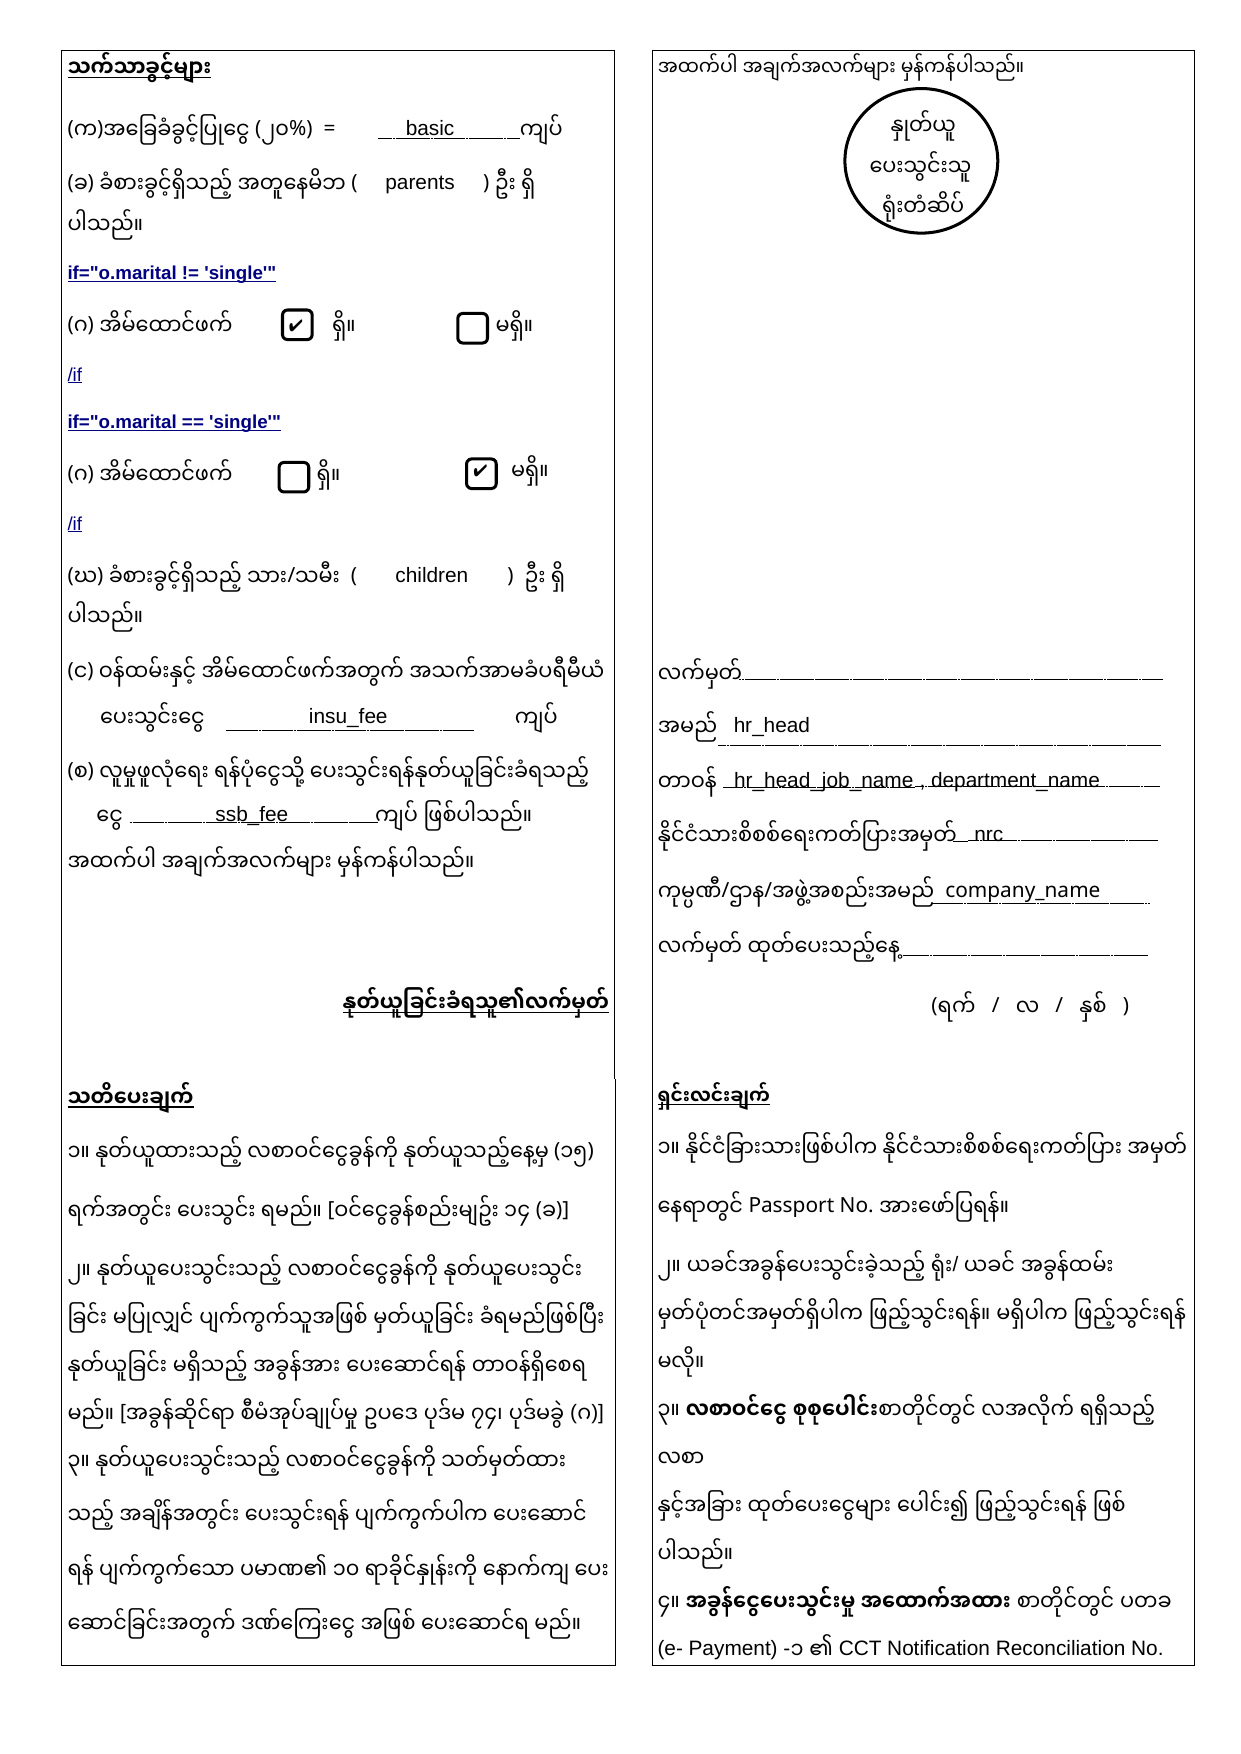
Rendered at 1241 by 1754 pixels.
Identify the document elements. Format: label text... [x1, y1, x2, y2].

table_cell [653, 507, 1194, 554]
table_cell /if [62, 507, 614, 554]
table_cell [615, 649, 652, 749]
table_cell [62, 1039, 614, 1079]
table_cell [615, 1039, 652, 1079]
table_cell ရှိ။ [246, 453, 430, 507]
table_cell [653, 554, 1194, 649]
table_cell [653, 358, 1194, 405]
table_header အထက်ပါ အချက်အလက်များ မှန်ကန်ပါသည်။ [653, 51, 1194, 107]
table_cell (ဂ) အိမ်ထောင်ဖက် [62, 304, 246, 358]
table_cell (ခ) ခံစားခွင့်ရှိသည့် အတူနေမိဘ ( parents ) ဦး ရှိပါသည်။ [62, 161, 614, 256]
table_cell မရှိ။ [430, 304, 614, 358]
table_cell [615, 985, 652, 1039]
table_cell [615, 304, 652, 358]
table_header သတိပေးချက် [62, 1079, 615, 1129]
table_cell /if [62, 358, 614, 405]
table_cell [653, 1039, 1194, 1079]
table_cell [615, 453, 652, 507]
table_cell [616, 1129, 652, 1665]
table_cell if="o.marital == 'single'" [62, 405, 614, 452]
table_cell [653, 405, 1194, 452]
table_cell [653, 256, 1194, 304]
table_cell ၁။ နုတ်ယူထားသည့် လစာဝင်ငွေခွန်ကို နုတ်ယူသည့်နေ့မှ (၁၅) ရက်အတွင်း ပေးသွင်း ရမည်။ [ဝင်ငွေခွန်စည်းမျဥ်း ၁၄ (ခ)] ၂။ နုတ်ယူ‌ပေးသွင်းသည့် လစာဝင်ငွေခွန်ကို နုတ်ယူ‌ပေးသွင်းခြင်း မပြုလျှင် ပျက်ကွက်သူအဖြစ် မှတ်ယူခြင်း ခံရမည်ဖြစ်ပြီး နုတ်ယူခြင်း မရှိသည့် အခွန်အား ပေးဆောင်ရန် တာဝန်ရှိစေရမည်။ [အခွန်ဆိုင်ရာ စီမံအုပ်ချုပ်မှု ဥပဒေ ပုဒ်မ ၇၄၊ ပုဒ်မခွဲ (ဂ)] ၃။ နုတ်ယူပေးသွင်းသည့် လစာဝင်‌ငွေခွန်ကို သတ်မှတ်ထားသည့် အချိန်အတွင်း ပေးသွင်းရန် ပျက်ကွက်ပါက ပေးဆောင်ရန် ပျက်ကွက်သော ပမာဏ၏ ၁၀ ရာခိုင်နှုန်းကို နောက်ကျ ပေးဆောင်ခြင်းအတွက် ဒဏ်ကြေးငွေ အဖြစ် ပေးဆောင်ရ မည်။ [62, 1129, 615, 1665]
table_cell (ဃ) ခံစားခွင့်ရှိသည့် သား/သမီး ( children ) ဦး ရှိပါသည်။ [62, 554, 614, 649]
table_cell (င) ဝန်ထမ်းနှင့် အိမ်ထောင်ဖက်အတွက် အသက်အာမခံပရီမီယံ ပေးသွင်းငွေ insu_fee ကျပ် [62, 649, 614, 749]
table_cell (စ) လူမှုဖူလုံရေး ရန်ပုံငွေသို့ ပေးသွင်းရန်နုတ်ယူခြင်းခံရသည့် ငွေ ssb_fee ကျပ် ဖြစ်ပါသည်။ [62, 750, 614, 843]
table_cell နုတ်ယူခြင်းခံရသူ၏လက်မှတ် [62, 985, 614, 1039]
table_header ရှင်းလင်းချက် [653, 1079, 1194, 1129]
table_cell (ရက် / လ / နှစ် ) [653, 985, 1194, 1039]
table_cell [615, 107, 652, 161]
table_cell [615, 405, 652, 452]
table_cell နှုတ်ယူ ပေးသွင်းသူ ရုံးတံဆိပ် [653, 107, 1194, 256]
table_header သက်သာခွင့်များ [62, 51, 614, 107]
table_cell (က)အခြေခံခွင့်ပြုငွေ (၂၀%) = basic ကျပ် [62, 107, 614, 161]
table_header [615, 50, 652, 107]
table_cell [653, 453, 1194, 507]
table_cell [615, 358, 652, 405]
table_cell if="o.marital != 'single'" [62, 256, 614, 304]
table_cell (ဂ) အိမ်ထောင်ဖက် [62, 453, 246, 507]
table_header [616, 1079, 652, 1129]
table_cell [615, 750, 652, 843]
table_cell [653, 304, 1194, 358]
table_cell ၁။ နိုင်ငံခြားသားဖြစ်ပါက နိုင်ငံသားစိစစ်ရေးကတ်ပြား အမှတ်နေရာတွင် Passport No. အားဖော်ပြရန်။ ၂။ ယခင်အခွန်ပေးသွင်းခဲ့သည့် ရုံး/ ယခင် အခွန်ထမ်း မှတ်ပုံတင်အမှတ်ရှိပါက ဖြည့်သွင်းရန်။ မရှိပါက ဖြည့်သွင်းရန် မလို။ ၃။ လစာဝင်ငွေ စုစုပေါင်းစာတိုင်တွင် လအလိုက် ရရှိသည့် လစာ နှင့်အခြား ထုတ်ပေးငွေများ ပေါင်း၍ ဖြည့်သွင်းရန် ဖြစ်ပါသည်။ ၄။ အခွန်ငွေပေးသွင်းမှု အထောက်အထား စာတိုင်တွင် ပတခ (e- Payment) -၁ ၏ CCT Notification Reconciliation No. [653, 1129, 1194, 1665]
table_cell [615, 161, 652, 256]
table_cell [615, 507, 652, 554]
table_cell [615, 256, 652, 304]
table_cell [615, 554, 652, 649]
table_cell ရှိ။ [246, 304, 430, 358]
table_cell လက်မှတ် အမည် hr_head တာဝန် hr_head_job_name , department_name နိုင်ငံသားစိစစ်ရေးကတ်ပြားအမှတ် nrc ကုမ္ပဏီ/ဌာန/အဖွဲ့အစည်းအမည် company_name လက်မှတ် ထုတ်ပေးသည့်‌နေ့ [653, 649, 1194, 984]
table_cell အထက်ပါ အချက်အလက်များ မှန်ကန်ပါသည်။ [62, 843, 614, 984]
table_cell မရှိ။ [430, 453, 614, 507]
table_cell [615, 843, 652, 984]
